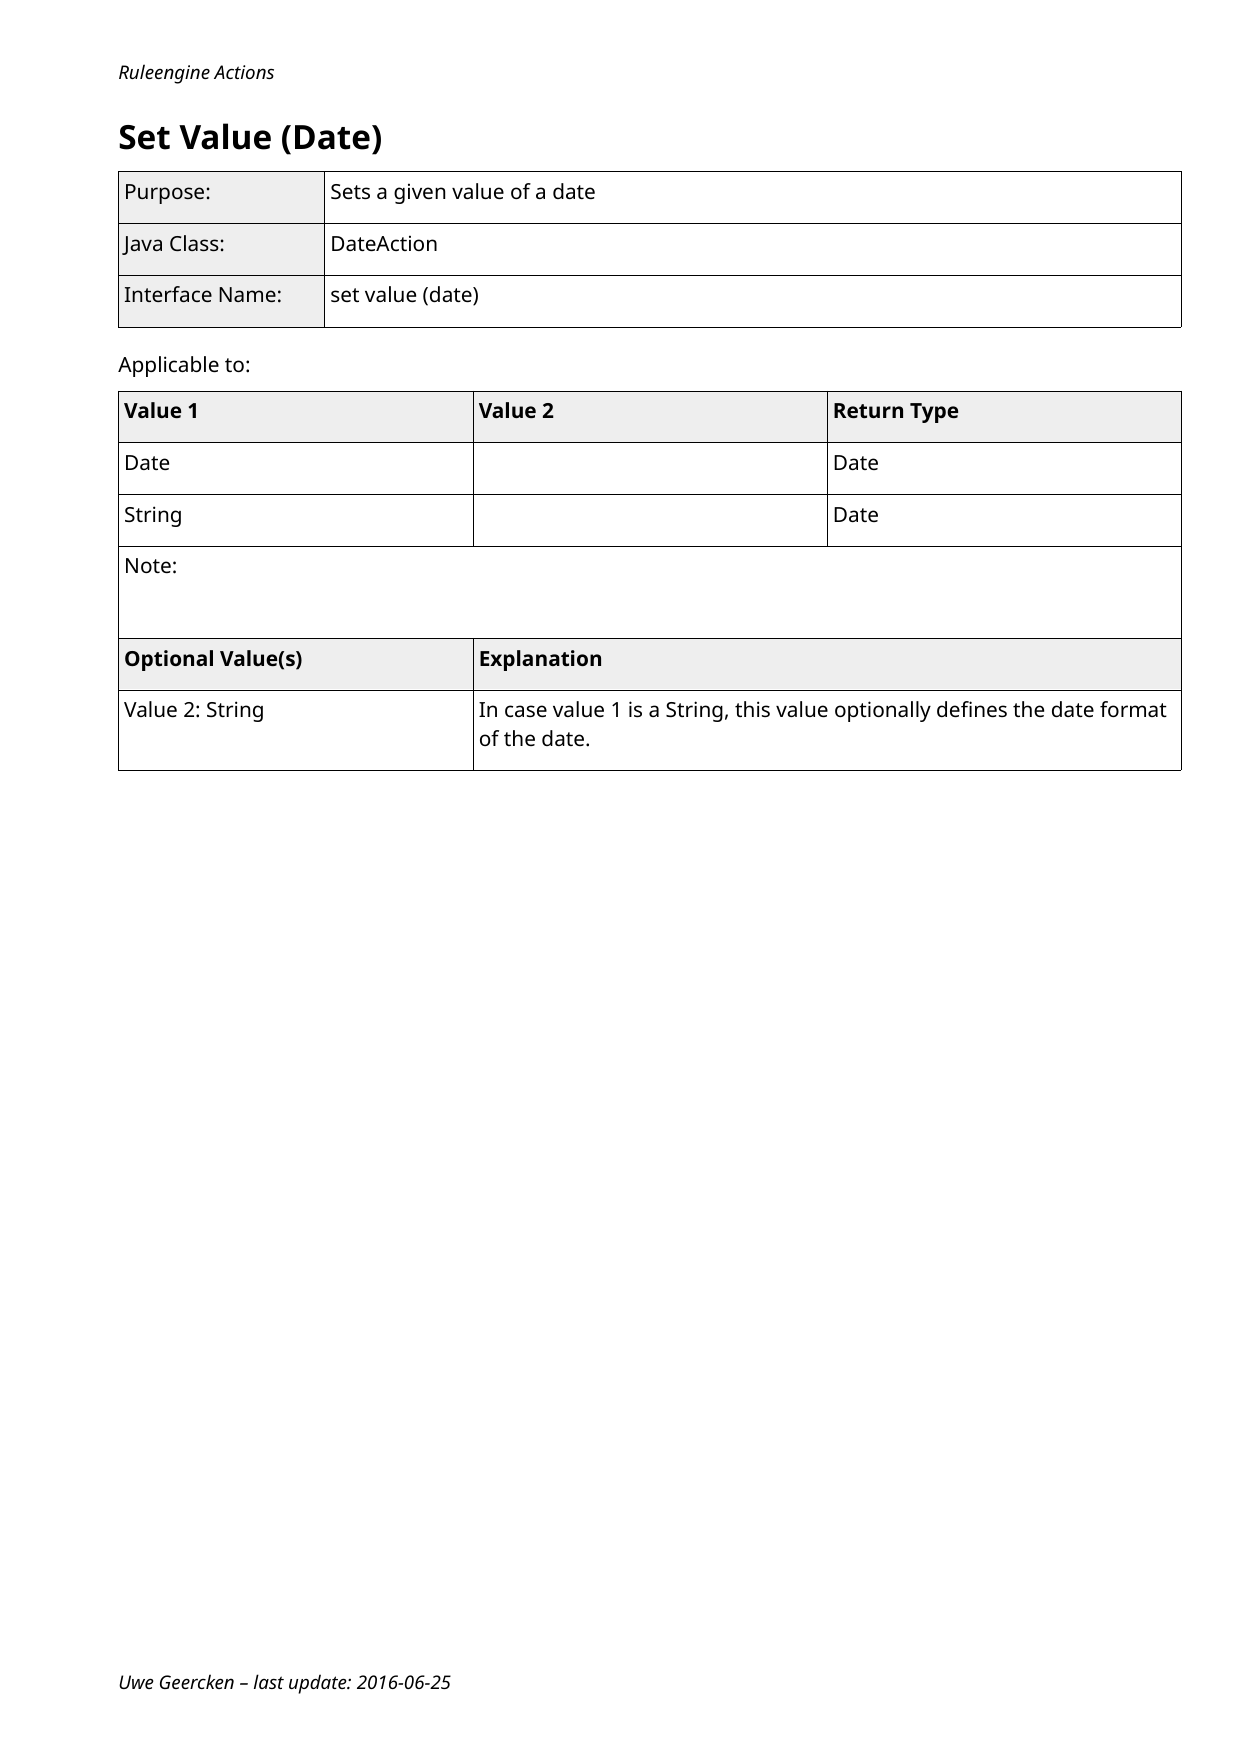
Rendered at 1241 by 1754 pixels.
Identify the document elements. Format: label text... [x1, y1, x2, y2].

table_cell [474, 443, 827, 494]
table_cell set value (date) [325, 276, 1181, 327]
table_cell Optional Value(s) [119, 639, 473, 689]
table_cell String [119, 495, 473, 546]
table_cell Note: [119, 547, 1181, 638]
table_header Sets a given value of a date [325, 172, 1181, 223]
table_cell In case value 1 is a String, this value optionally defines the date format of the date. [474, 691, 1181, 770]
table_header Return Type [828, 392, 1181, 442]
table_cell Date [828, 443, 1181, 494]
table_cell DateAction [325, 224, 1181, 275]
table_cell Explanation [474, 639, 1181, 689]
table_cell [474, 495, 827, 546]
table_header Purpose: [119, 172, 324, 223]
text Applicable to: [118, 350, 1181, 379]
table_header Value 1 [119, 392, 473, 442]
table_cell Value 2: String [119, 691, 473, 770]
table_header Value 2 [474, 392, 827, 442]
table_cell Date [119, 443, 473, 494]
text Set Value (Date) [118, 114, 1181, 159]
table_cell Interface Name: [119, 276, 324, 327]
table_cell Date [828, 495, 1181, 546]
table_cell Java Class: [119, 224, 324, 275]
